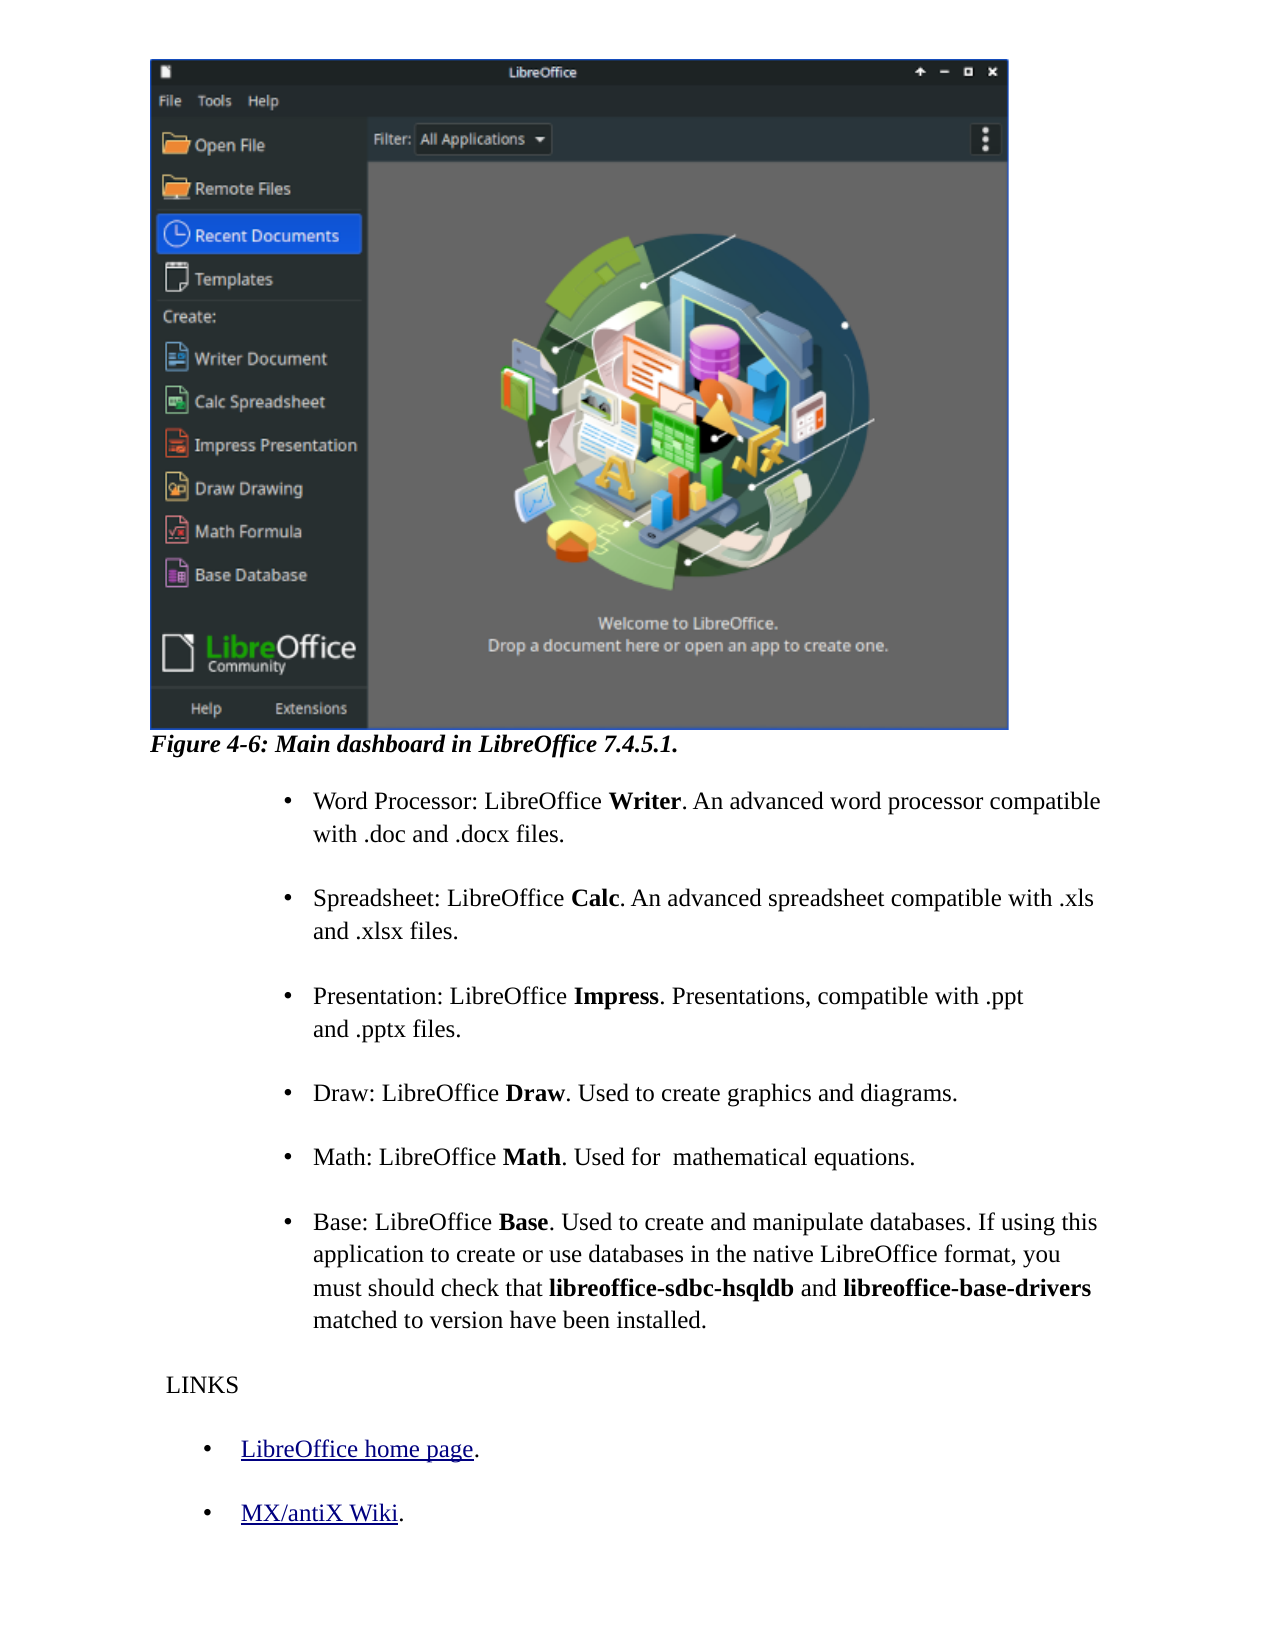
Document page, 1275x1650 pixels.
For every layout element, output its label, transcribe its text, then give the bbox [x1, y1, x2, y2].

list Draw: LibreOffice Draw. Used to create graphics and diagrams. [283, 1078, 1109, 1107]
text Figure 4-6: Main dashboard in LibreOffice 7.4.5.1. [150, 730, 1125, 758]
list Presentation: LibreOffice Impress. Presentations, compatible with .ppt and .pptx files. [283, 981, 1109, 1042]
list MX/antiX Wiki. [203, 1498, 1125, 1527]
text LINKS [166, 1370, 1109, 1399]
list Base: LibreOffice Base. Used to create and manipulate databases. If using this application to create or use databases in the native LibreOffice format, you must should check that libreoffice-sdbc-hsqldb and libreoffice-base-drivers matched to version have been installed. [283, 1207, 1109, 1334]
list Spreadsheet: LibreOffice Calc. An advanced spreadsheet compatible with .xls and .xlsx files. [283, 883, 1109, 945]
list Word Processor: LibreOffice Writer. An advanced word processor compatible with .doc and .docx files. [283, 786, 1109, 848]
list Math: LibreOffice Math. Used for mathematical equations. [283, 1142, 1109, 1171]
list LibreOffice home page. [203, 1434, 1125, 1463]
picture [150, 59, 1009, 730]
